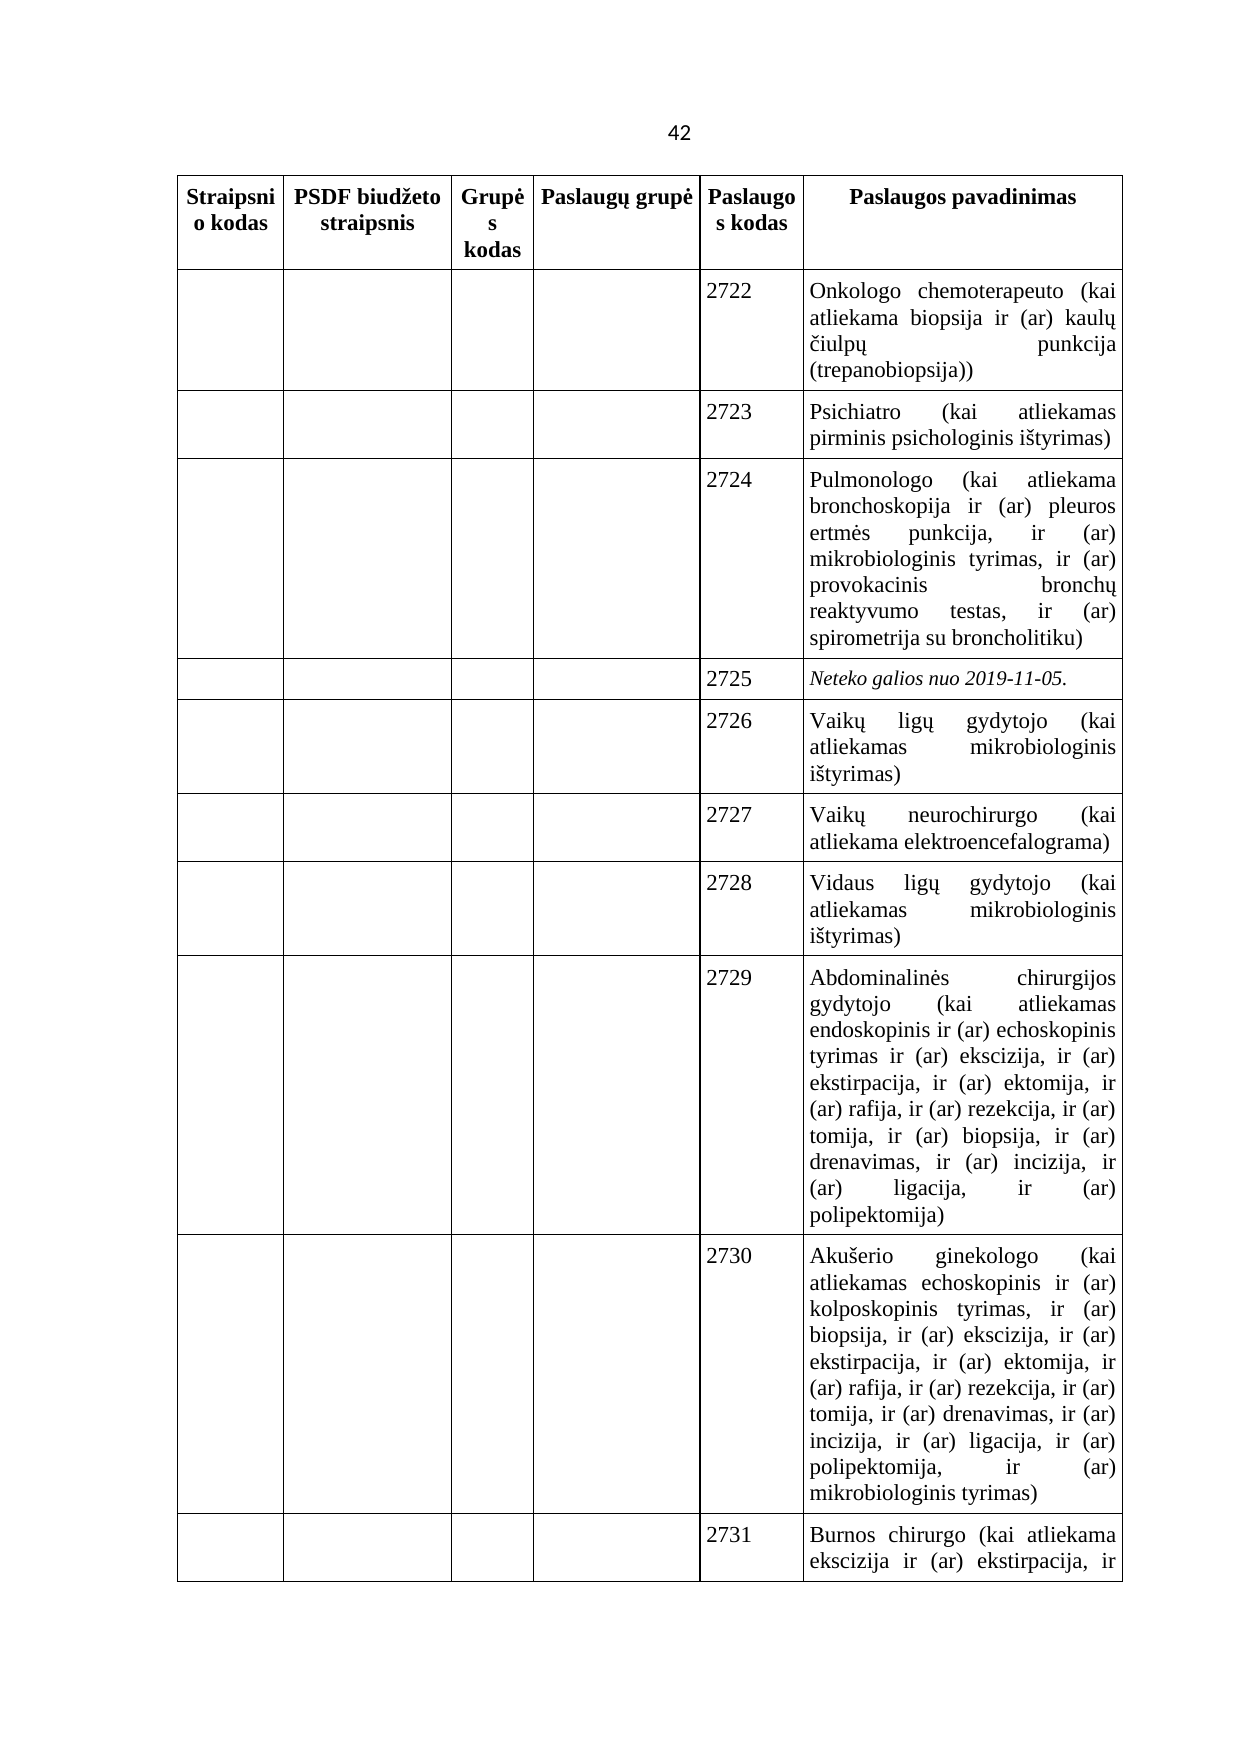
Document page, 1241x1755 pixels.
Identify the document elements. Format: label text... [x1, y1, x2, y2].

table_cell [452, 391, 533, 458]
table_cell 2722 [701, 270, 803, 390]
table_cell 2726 [701, 700, 803, 793]
table_cell [452, 659, 533, 699]
table_cell [534, 659, 699, 699]
table_cell [452, 700, 533, 793]
table_cell 2729 [701, 956, 803, 1234]
table_cell 2724 [701, 459, 803, 657]
table_header Straipsnio kodas [178, 176, 283, 269]
table_cell [534, 700, 699, 793]
table_header Paslaugos kodas [701, 176, 803, 269]
table_cell [178, 459, 283, 657]
table_cell [534, 270, 699, 390]
table_cell [284, 700, 451, 793]
table_cell [534, 862, 699, 955]
table_cell [452, 270, 533, 390]
table_cell [178, 1514, 283, 1581]
table_cell Vaikų ligų gydytojo (kai atliekamas mikrobiologinis ištyrimas) [804, 700, 1122, 793]
table_cell [534, 1235, 699, 1513]
table_cell [534, 391, 699, 458]
table_cell [534, 1514, 699, 1581]
table_cell Psichiatro (kai atliekamas pirminis psichologinis ištyrimas) [804, 391, 1122, 458]
table_cell 2723 [701, 391, 803, 458]
table_cell [452, 1514, 533, 1581]
table_cell [284, 794, 451, 861]
table_cell 2728 [701, 862, 803, 955]
table_cell Akušerio ginekologo (kai atliekamas echoskopinis ir (ar) kolposkopinis tyrimas, ir (ar) biopsija, ir (ar) ekscizija, ir (ar) ekstirpacija, ir (ar) ektomija, ir (ar) rafija, ir (ar) rezekcija, ir (ar) tomija, ir (ar) drenavimas, ir (ar) incizija, ir (ar) ligacija, ir (ar) polipektomija, ir (ar) mikrobiologinis tyrimas) [804, 1235, 1122, 1513]
table_cell [284, 956, 451, 1234]
table_cell Neteko galios nuo 2019-11-05. [804, 659, 1122, 699]
table_cell Burnos chirurgo (kai atliekama ekscizija ir (ar) ekstirpacija, ir [804, 1514, 1122, 1581]
table_cell [284, 1514, 451, 1581]
table_cell [284, 1235, 451, 1513]
table_cell 2731 [701, 1514, 803, 1581]
table_cell Pulmonologo (kai atliekama bronchoskopija ir (ar) pleuros ertmės punkcija, ir (ar) mikrobiologinis tyrimas, ir (ar) provokacinis bronchų reaktyvumo testas, ir (ar) spirometrija su broncholitiku) [804, 459, 1122, 657]
table_cell [452, 862, 533, 955]
table_cell [178, 1235, 283, 1513]
table_cell [178, 956, 283, 1234]
table_cell [178, 794, 283, 861]
table_cell 2730 [701, 1235, 803, 1513]
table_cell [284, 270, 451, 390]
table_cell Abdominalinės chirurgijos gydytojo (kai atliekamas endoskopinis ir (ar) echoskopinis tyrimas ir (ar) ekscizija, ir (ar) ekstirpacija, ir (ar) ektomija, ir (ar) rafija, ir (ar) rezekcija, ir (ar) tomija, ir (ar) biopsija, ir (ar) drenavimas, ir (ar) incizija, ir (ar) ligacija, ir (ar) polipektomija) [804, 956, 1122, 1234]
table_cell [284, 459, 451, 657]
table_header Grupės kodas [452, 176, 533, 269]
table_cell [178, 391, 283, 458]
table_cell [284, 659, 451, 699]
table_cell [452, 794, 533, 861]
table_header Paslaugų grupė [534, 176, 699, 269]
table_cell [178, 270, 283, 390]
table_cell [534, 459, 699, 657]
table_cell [452, 956, 533, 1234]
table_cell [452, 1235, 533, 1513]
table_cell [284, 862, 451, 955]
table_cell [284, 391, 451, 458]
table_cell Vidaus ligų gydytojo (kai atliekamas mikrobiologinis ištyrimas) [804, 862, 1122, 955]
table_cell [178, 659, 283, 699]
table_cell [534, 794, 699, 861]
table_header PSDF biudžeto straipsnis [284, 176, 451, 269]
table_cell Vaikų neurochirurgo (kai atliekama elektroencefalograma) [804, 794, 1122, 861]
table_cell [178, 700, 283, 793]
table_cell [178, 862, 283, 955]
table_cell Onkologo chemoterapeuto (kai atliekama biopsija ir (ar) kaulų čiulpų punkcija (trepanobiopsija)) [804, 270, 1122, 390]
table_cell 2725 [701, 659, 803, 699]
table_cell 2727 [701, 794, 803, 861]
table_cell [452, 459, 533, 657]
table_cell [534, 956, 699, 1234]
table_header Paslaugos pavadinimas [804, 176, 1122, 269]
